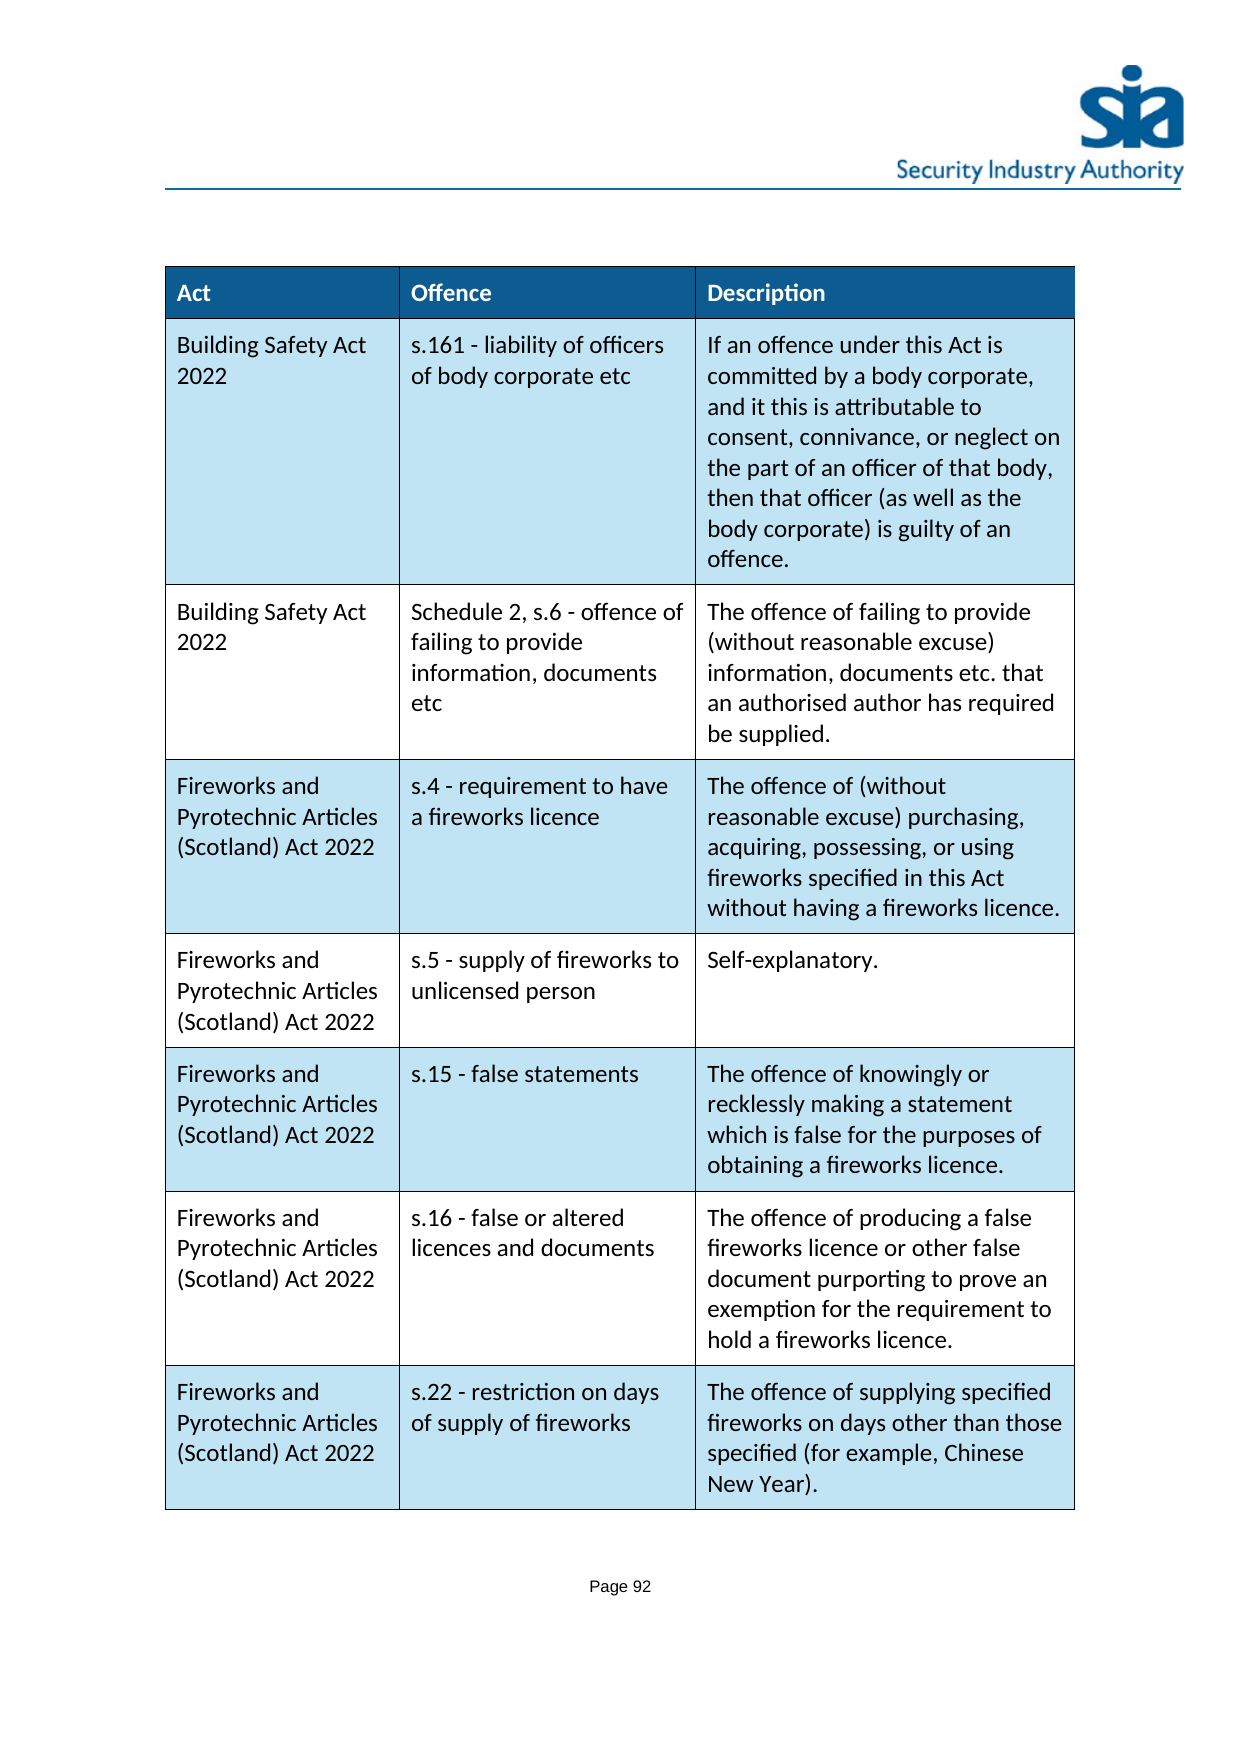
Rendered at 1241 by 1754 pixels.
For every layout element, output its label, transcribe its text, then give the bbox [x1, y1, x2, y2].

table_header Act [166, 267, 399, 318]
table_cell The offence of (without reasonable excuse) purchasing, acquiring, possessing, or using fireworks specified in this Act without having a fireworks licence. [696, 760, 1074, 933]
table_cell Fireworks and Pyrotechnic Articles (Scotland) Act 2022 [166, 1366, 399, 1509]
table_cell Schedule 2, s.6 - offence of failing to provide information, documents etc [400, 585, 695, 759]
table_cell Fireworks and Pyrotechnic Articles (Scotland) Act 2022 [166, 760, 399, 933]
table_cell Fireworks and Pyrotechnic Articles (Scotland) Act 2022 [166, 1048, 399, 1191]
table_header Offence [400, 267, 695, 318]
table_cell Building Safety Act 2022 [166, 585, 399, 759]
table_cell s.161 - liability of officers of body corporate etc [400, 319, 695, 584]
table_cell s.22 - restriction on days of supply of fireworks [400, 1366, 695, 1509]
table_cell Self-explanatory. [696, 934, 1074, 1047]
table_cell The offence of producing a false fireworks licence or other false document purporting to prove an exemption for the requirement to hold a fireworks licence. [696, 1192, 1074, 1365]
table_cell s.16 - false or altered licences and documents [400, 1192, 695, 1365]
table_header Description [696, 267, 1075, 318]
table_cell The offence of supplying specified fireworks on days other than those specified (for example, Chinese New Year). [696, 1366, 1074, 1509]
table_cell Building Safety Act 2022 [166, 319, 399, 584]
table_cell s.4 - requirement to have a fireworks licence [400, 760, 695, 933]
table_cell s.15 - false statements [400, 1048, 695, 1191]
table_cell Fireworks and Pyrotechnic Articles (Scotland) Act 2022 [166, 934, 399, 1047]
table_cell The offence of failing to provide (without reasonable excuse) information, documents etc. that an authorised author has required be supplied. [696, 585, 1074, 759]
table_cell The offence of knowingly or recklessly making a statement which is false for the purposes of obtaining a fireworks licence. [696, 1048, 1074, 1191]
table_cell s.5 - supply of fireworks to unlicensed person [400, 934, 695, 1047]
table_cell Fireworks and Pyrotechnic Articles (Scotland) Act 2022 [166, 1192, 399, 1365]
table_cell If an offence under this Act is committed by a body corporate, and it this is attributable to consent, connivance, or neglect on the part of an officer of that body, then that officer (as well as the body corporate) is guilty of an offence. [696, 319, 1074, 584]
